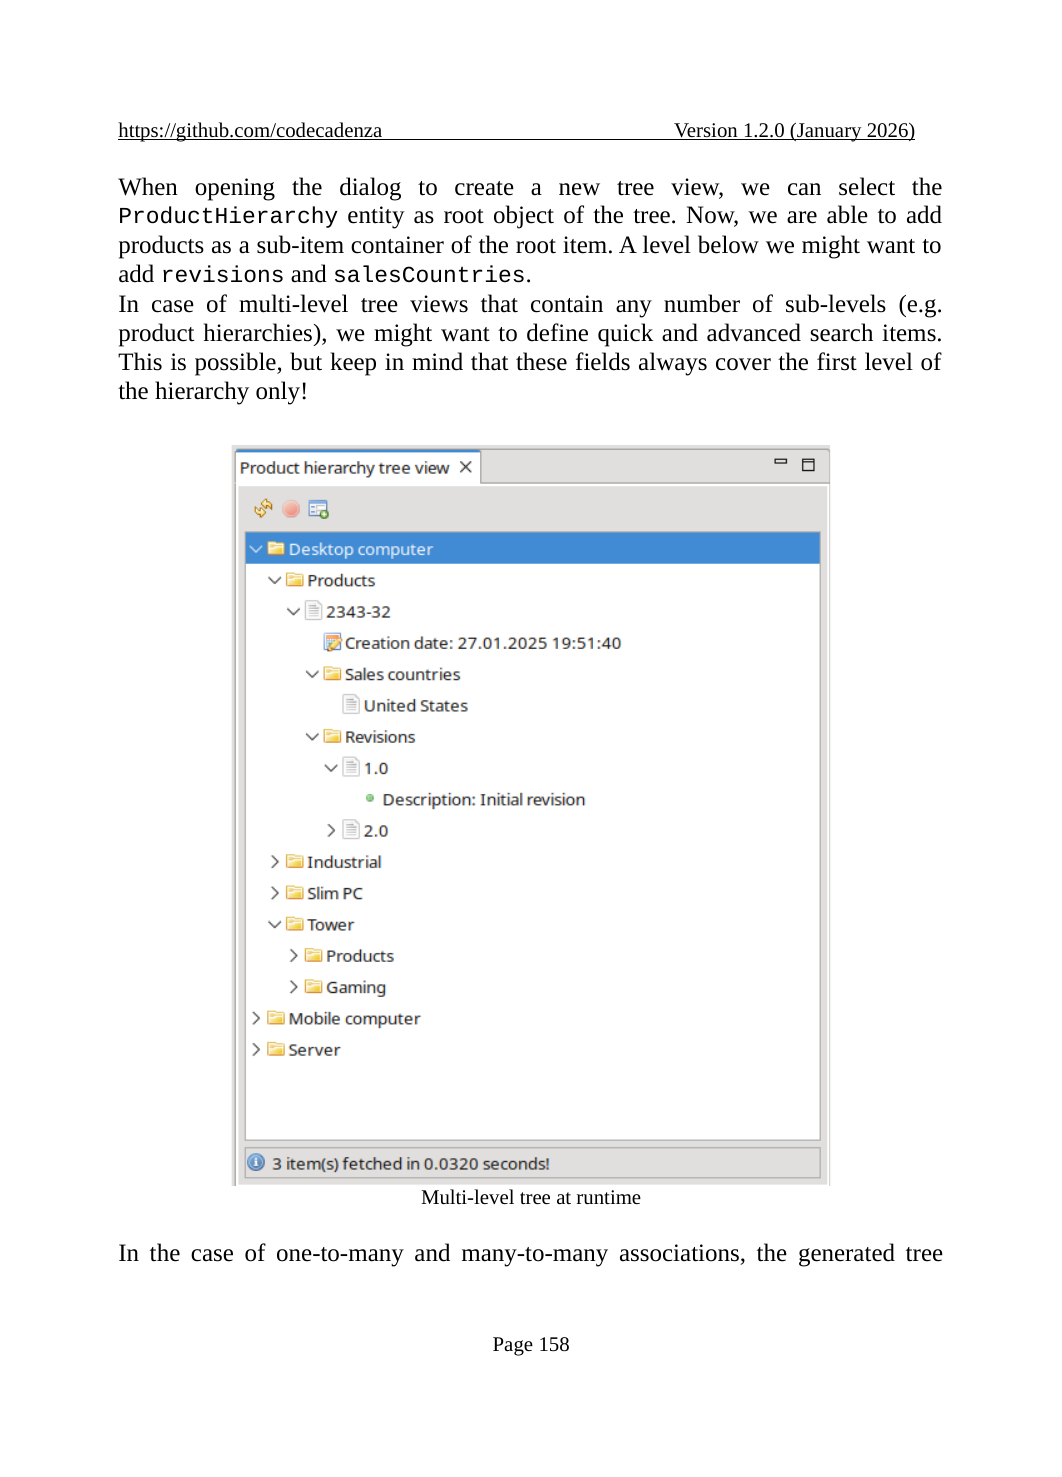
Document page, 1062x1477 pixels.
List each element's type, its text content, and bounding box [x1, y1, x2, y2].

text When opening the dialog to create a new tree view, we can select the ProductHierarchy entity as root object of the tree. Now, we are able to add products as a sub-item container of the root item. A level below we might want to add revisions and salesCountries. [118, 172, 944, 289]
text Multi-level tree at runtime [232, 1186, 830, 1209]
text In case of multi-level tree views that contain any number of sub-levels (e.g. product hierarchies), we might want to define quick and advanced search items. This is possible, but keep in mind that these fields always cover the first level of the hierarchy only! [118, 289, 944, 404]
text In the case of one-to-many and many-to-many associations, the generated tree [118, 1238, 944, 1267]
picture [231, 445, 831, 1186]
